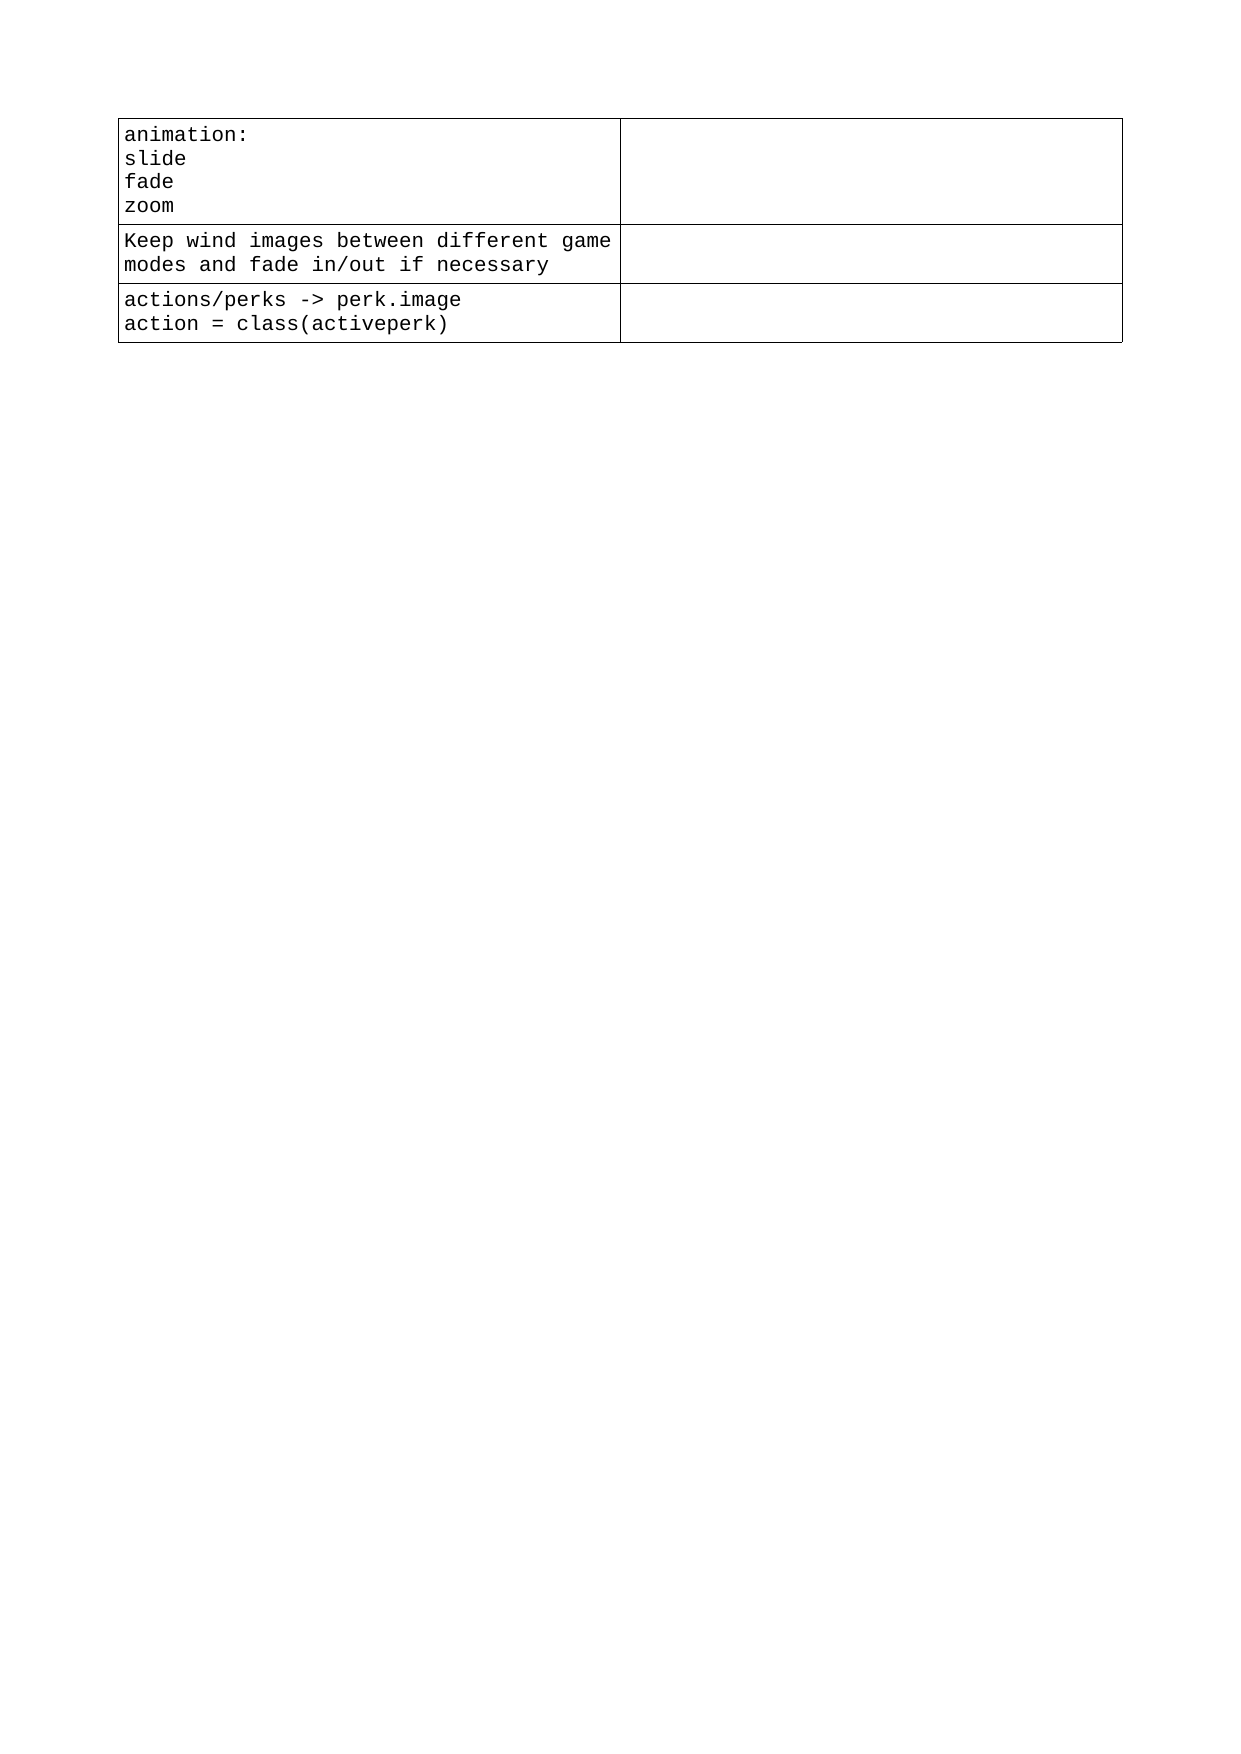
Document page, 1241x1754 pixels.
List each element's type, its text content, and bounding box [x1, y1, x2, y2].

table_cell animation: slide fade zoom [119, 119, 620, 224]
table_cell actions/perks -> perk.image action = class(activeperk) [119, 284, 620, 342]
table_cell [621, 119, 1122, 224]
table_cell [621, 225, 1122, 283]
table_cell Keep wind images between different game modes and fade in/out if necessary [119, 225, 620, 283]
table_cell [621, 284, 1122, 342]
